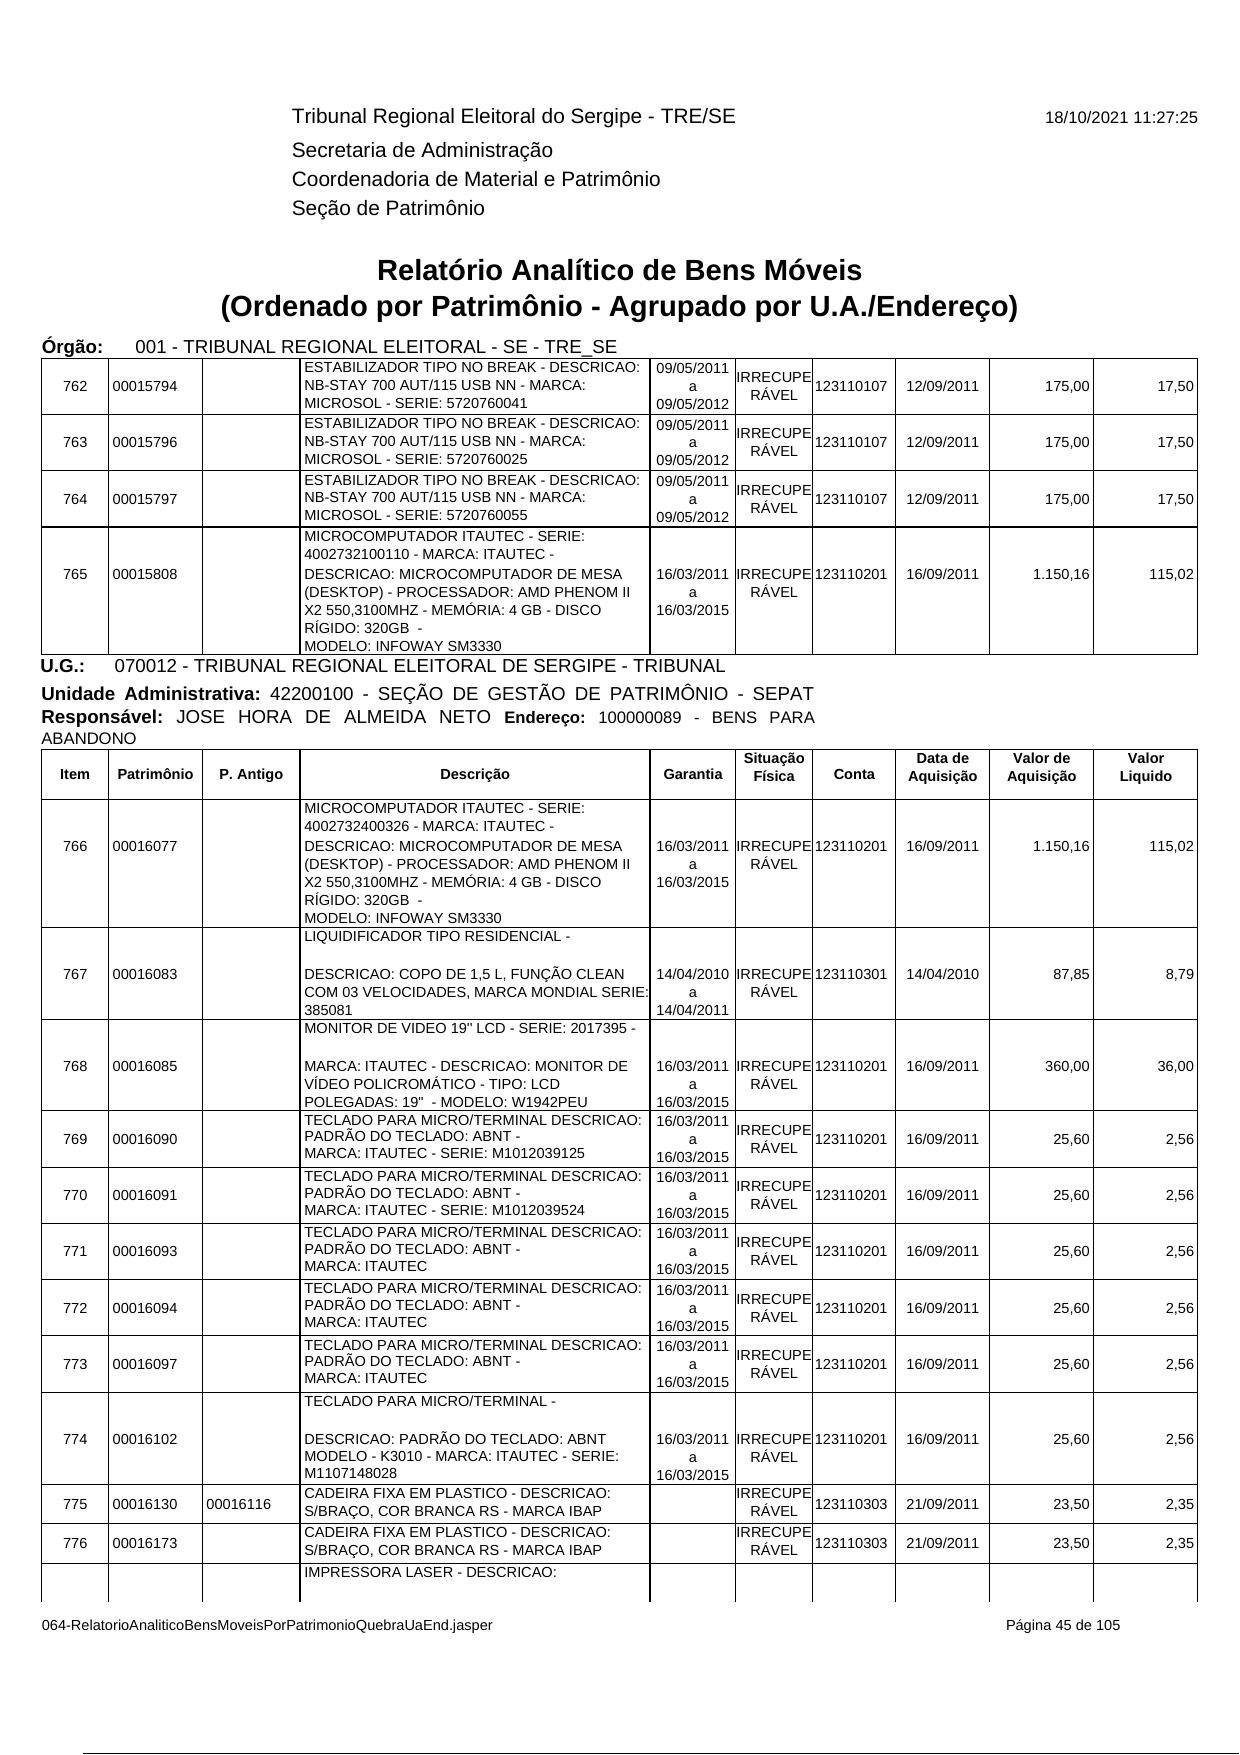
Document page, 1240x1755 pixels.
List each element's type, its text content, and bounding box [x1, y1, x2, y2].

table_cell 2,56 [1094, 1168, 1197, 1223]
table_cell [109, 1020, 202, 1058]
table_cell 16/03/2011 a 16/03/2015 [651, 1431, 735, 1483]
table_cell [736, 1393, 812, 1431]
table_cell 2,56 [1094, 1431, 1197, 1483]
table_cell ESTABILIZADOR TIPO NO BREAK - DESCRICAO: NB-STAY 700 AUT/115 USB NN - MARCA: MICROSOL - SERIE: 5720760041 [301, 359, 649, 414]
table_cell 123110201 [813, 1336, 895, 1392]
table_cell [651, 1524, 735, 1563]
table_cell 12/09/2011 [896, 471, 989, 526]
table_cell [990, 800, 1093, 838]
table_cell IRRECUPE RÁVEL [736, 471, 812, 526]
table_cell [203, 1280, 299, 1335]
table_cell [203, 359, 299, 414]
table_cell 763 [42, 415, 108, 470]
table_cell MONITOR DE VIDEO 19'' LCD - SERIE: 2017395 - [301, 1020, 649, 1058]
table_cell IRRECUPE RÁVEL [736, 415, 812, 470]
table_cell 123110107 [813, 415, 895, 470]
table_cell 2,56 [1094, 1224, 1197, 1279]
table_cell 00015794 [109, 359, 202, 414]
table_cell DESCRICAO: MICROCOMPUTADOR DE MESA (DESKTOP) - PROCESSADOR: AMD PHENOM II X2 550,3100MHZ - MEMÓRIA: 4 GB - DISCO RÍGIDO: 320GB - MODELO: INFOWAY SM3330 [301, 566, 649, 654]
table_cell 00015797 [109, 471, 202, 526]
table_cell [42, 1393, 108, 1431]
table_header Conta [813, 750, 895, 799]
table_cell 123110201 [813, 1431, 895, 1483]
table_cell [203, 928, 299, 966]
table_cell 123110201 [813, 1280, 895, 1335]
table_header Descrição [301, 750, 649, 799]
table_cell DESCRICAO: COPO DE 1,5 L, FUNÇÃO CLEAN COM 03 VELOCIDADES, MARCA MONDIAL SERIE: 385081 [301, 966, 649, 1018]
table_cell 16/03/2011 a 16/03/2015 [651, 566, 735, 654]
table_cell [203, 966, 299, 1018]
table_cell [203, 566, 299, 654]
table_cell 16/03/2011 a 16/03/2015 [651, 1168, 735, 1223]
table_cell IRRECUPE RÁVEL [736, 1524, 812, 1563]
table_cell 123110201 [813, 838, 895, 927]
table_cell [813, 1393, 895, 1431]
table_header Valor Liquido [1094, 750, 1197, 799]
table_cell [990, 1393, 1093, 1431]
table_cell 767 [42, 966, 108, 1018]
table_cell 123110301 [813, 966, 895, 1018]
table_cell 14/04/2010 [896, 966, 989, 1018]
table_cell [813, 528, 895, 566]
table_cell 25,60 [990, 1336, 1093, 1392]
table_cell [736, 928, 812, 966]
table_cell 12/09/2011 [896, 359, 989, 414]
table_cell 00016077 [109, 838, 202, 927]
table_cell 123110201 [813, 1111, 895, 1167]
table_cell [42, 528, 108, 566]
table_cell 2,35 [1094, 1524, 1197, 1563]
table_cell [109, 800, 202, 838]
table_cell 123110201 [813, 566, 895, 654]
table_cell 16/09/2011 [896, 566, 989, 654]
table_cell [736, 528, 812, 566]
table_cell IRRECUPE RÁVEL [736, 1431, 812, 1483]
table_cell 00016097 [109, 1336, 202, 1392]
table_cell [1094, 928, 1197, 966]
table_cell [42, 800, 108, 838]
table_cell 16/03/2011 a 16/03/2015 [651, 838, 735, 927]
table_cell 17,50 [1094, 415, 1197, 470]
table_cell 87,85 [990, 966, 1093, 1018]
table_cell [203, 1336, 299, 1392]
table_cell 360,00 [990, 1058, 1093, 1110]
table_cell 00016130 [109, 1485, 202, 1523]
table_cell 772 [42, 1280, 108, 1335]
table_cell 766 [42, 838, 108, 927]
table_cell 764 [42, 471, 108, 526]
table_cell MICROCOMPUTADOR ITAUTEC - SERIE: 4002732100110 - MARCA: ITAUTEC - [301, 528, 649, 566]
table_cell IRRECUPE RÁVEL [736, 1224, 812, 1279]
table_cell IRRECUPE RÁVEL [736, 966, 812, 1018]
table_cell 1.150,16 [990, 838, 1093, 927]
table_cell [736, 1564, 812, 1602]
table_cell [1094, 1564, 1197, 1602]
table_cell 773 [42, 1336, 108, 1392]
table_cell 123110107 [813, 359, 895, 414]
table_cell 175,00 [990, 359, 1093, 414]
table_header Valor de Aquisição [990, 750, 1093, 799]
table_cell TECLADO PARA MICRO/TERMINAL DESCRICAO: PADRÃO DO TECLADO: ABNT - MARCA: ITAUTEC [301, 1336, 649, 1392]
table_cell 00015796 [109, 415, 202, 470]
table_cell [990, 1564, 1093, 1602]
table_cell [203, 1393, 299, 1431]
text Unidade Administrativa: 42200100 - SEÇÃO DE GESTÃO DE PATRIMÔNIO - SEPAT Responsável: JOSE HORA DE ALMEIDA NETO Endereço: 100000089 - BENS PARA ABANDONO [41, 683, 815, 748]
table_cell [651, 1393, 735, 1431]
table_cell 16/03/2011 a 16/03/2015 [651, 1111, 735, 1167]
table_cell [203, 1168, 299, 1223]
table_cell TECLADO PARA MICRO/TERMINAL DESCRICAO: PADRÃO DO TECLADO: ABNT - MARCA: ITAUTEC [301, 1224, 649, 1279]
table_cell 16/03/2011 a 16/03/2015 [651, 1280, 735, 1335]
table_cell 16/09/2011 [896, 1280, 989, 1335]
table_cell IRRECUPE RÁVEL [736, 1111, 812, 1167]
table_cell [896, 1393, 989, 1431]
table_cell [203, 1431, 299, 1483]
table_cell 775 [42, 1485, 108, 1523]
table_cell LIQUIDIFICADOR TIPO RESIDENCIAL - [301, 928, 649, 966]
table_cell IRRECUPE RÁVEL [736, 1280, 812, 1335]
table_cell 2,56 [1094, 1336, 1197, 1392]
table_cell [109, 1393, 202, 1431]
table_cell 774 [42, 1431, 108, 1483]
table_cell [651, 1485, 735, 1523]
table_cell TECLADO PARA MICRO/TERMINAL DESCRICAO: PADRÃO DO TECLADO: ABNT - MARCA: ITAUTEC - SERIE: M1012039524 [301, 1168, 649, 1223]
table_cell [203, 1564, 299, 1602]
table_cell IRRECUPE RÁVEL [736, 1336, 812, 1392]
table_cell [896, 800, 989, 838]
table_cell [203, 1224, 299, 1279]
table_cell 175,00 [990, 415, 1093, 470]
table_cell TECLADO PARA MICRO/TERMINAL - [301, 1393, 649, 1431]
table_cell 768 [42, 1058, 108, 1110]
table_cell [896, 928, 989, 966]
table_cell TECLADO PARA MICRO/TERMINAL DESCRICAO: PADRÃO DO TECLADO: ABNT - MARCA: ITAUTEC - SERIE: M1012039125 [301, 1111, 649, 1167]
table_cell 00016116 [203, 1485, 299, 1523]
table_cell 123110303 [813, 1524, 895, 1563]
table_cell 776 [42, 1524, 108, 1563]
table_cell 00016102 [109, 1431, 202, 1483]
table_cell [203, 1111, 299, 1167]
table_cell [203, 1524, 299, 1563]
table_cell CADEIRA FIXA EM PLASTICO - DESCRICAO: S/BRAÇO, COR BRANCA RS - MARCA IBAP [301, 1524, 649, 1563]
table_cell 175,00 [990, 471, 1093, 526]
table_cell 00016091 [109, 1168, 202, 1223]
table_cell IRRECUPE RÁVEL [736, 566, 812, 654]
table_cell 123110303 [813, 1485, 895, 1523]
table_cell 1.150,16 [990, 566, 1093, 654]
table_cell [109, 928, 202, 966]
table_cell 09/05/2011 a 09/05/2012 [651, 471, 735, 526]
table_cell IMPRESSORA LASER - DESCRICAO: [301, 1564, 649, 1602]
table_cell MICROCOMPUTADOR ITAUTEC - SERIE: 4002732400326 - MARCA: ITAUTEC - [301, 800, 649, 838]
table_cell [813, 1020, 895, 1058]
table_cell [203, 415, 299, 470]
table_cell 123110107 [813, 471, 895, 526]
table_cell 16/09/2011 [896, 1111, 989, 1167]
table_cell [203, 1058, 299, 1110]
table_cell [990, 928, 1093, 966]
table_cell [990, 528, 1093, 566]
table_cell 762 [42, 359, 108, 414]
table_cell 770 [42, 1168, 108, 1223]
table_cell CADEIRA FIXA EM PLASTICO - DESCRICAO: S/BRAÇO, COR BRANCA RS - MARCA IBAP [301, 1485, 649, 1523]
table_cell [896, 1564, 989, 1602]
table_cell [109, 528, 202, 566]
table_cell [42, 1564, 108, 1602]
table_cell 09/05/2011 a 09/05/2012 [651, 359, 735, 414]
table_cell IRRECUPE RÁVEL [736, 1058, 812, 1110]
table_cell 25,60 [990, 1431, 1093, 1483]
table_cell IRRECUPE RÁVEL [736, 359, 812, 414]
table_cell 123110201 [813, 1168, 895, 1223]
table_cell 21/09/2011 [896, 1524, 989, 1563]
table_cell 17,50 [1094, 359, 1197, 414]
table_cell 25,60 [990, 1168, 1093, 1223]
table_cell [651, 1564, 735, 1602]
table_header Item [42, 750, 108, 799]
table_cell 123110201 [813, 1224, 895, 1279]
table_cell 14/04/2010 a 14/04/2011 [651, 966, 735, 1018]
table_cell 123110201 [813, 1058, 895, 1110]
table_cell 00015808 [109, 566, 202, 654]
table_cell 25,60 [990, 1280, 1093, 1335]
table_cell 25,60 [990, 1224, 1093, 1279]
table_cell [651, 928, 735, 966]
table_cell 00016085 [109, 1058, 202, 1110]
table_cell 00016173 [109, 1524, 202, 1563]
table_cell [203, 1020, 299, 1058]
table_cell 769 [42, 1111, 108, 1167]
table_cell [42, 928, 108, 966]
table_cell 115,02 [1094, 838, 1197, 927]
table_cell [203, 471, 299, 526]
table_cell [813, 800, 895, 838]
table_cell 8,79 [1094, 966, 1197, 1018]
table_cell [896, 528, 989, 566]
table_cell 771 [42, 1224, 108, 1279]
table_cell 00016083 [109, 966, 202, 1018]
table_cell [813, 928, 895, 966]
table_cell IRRECUPE RÁVEL [736, 1485, 812, 1523]
table_cell [1094, 528, 1197, 566]
table_cell [1094, 1393, 1197, 1431]
table_cell [203, 528, 299, 566]
table_header Situação Física [736, 750, 812, 799]
table_cell 16/09/2011 [896, 1336, 989, 1392]
table_cell [1094, 800, 1197, 838]
table_cell 2,35 [1094, 1485, 1197, 1523]
table_cell [736, 800, 812, 838]
table_cell 00016090 [109, 1111, 202, 1167]
table_cell 16/09/2011 [896, 838, 989, 927]
table_cell [203, 800, 299, 838]
table_cell 16/03/2011 a 16/03/2015 [651, 1224, 735, 1279]
table_cell 00016094 [109, 1280, 202, 1335]
table_cell 09/05/2011 a 09/05/2012 [651, 415, 735, 470]
table_cell ESTABILIZADOR TIPO NO BREAK - DESCRICAO: NB-STAY 700 AUT/115 USB NN - MARCA: MICROSOL - SERIE: 5720760025 [301, 415, 649, 470]
table_cell 765 [42, 566, 108, 654]
table_cell DESCRICAO: MICROCOMPUTADOR DE MESA (DESKTOP) - PROCESSADOR: AMD PHENOM II X2 550,3100MHZ - MEMÓRIA: 4 GB - DISCO RÍGIDO: 320GB - MODELO: INFOWAY SM3330 [301, 838, 649, 927]
table_cell 16/09/2011 [896, 1431, 989, 1483]
table_cell ESTABILIZADOR TIPO NO BREAK - DESCRICAO: NB-STAY 700 AUT/115 USB NN - MARCA: MICROSOL - SERIE: 5720760055 [301, 471, 649, 526]
table_cell [651, 528, 735, 566]
table_cell [42, 1020, 108, 1058]
table_header Patrimônio [109, 750, 202, 799]
table_cell 16/03/2011 a 16/03/2015 [651, 1058, 735, 1110]
table_cell IRRECUPE RÁVEL [736, 838, 812, 927]
table_cell [813, 1564, 895, 1602]
table_cell [1094, 1020, 1197, 1058]
table_header P. Antigo [203, 750, 299, 799]
table_cell 16/09/2011 [896, 1168, 989, 1223]
table_cell 12/09/2011 [896, 415, 989, 470]
table_cell [896, 1020, 989, 1058]
table_cell 36,00 [1094, 1058, 1197, 1110]
table_cell [651, 800, 735, 838]
table_cell 2,56 [1094, 1280, 1197, 1335]
table_cell 16/09/2011 [896, 1224, 989, 1279]
table_cell 00016093 [109, 1224, 202, 1279]
table_cell 23,50 [990, 1485, 1093, 1523]
table_cell MARCA: ITAUTEC - DESCRICAO: MONITOR DE VÍDEO POLICROMÁTICO - TIPO: LCD POLEGADAS: 19" - MODELO: W1942PEU [301, 1058, 649, 1110]
table_cell [736, 1020, 812, 1058]
table_cell IRRECUPE RÁVEL [736, 1168, 812, 1223]
table_cell 16/09/2011 [896, 1058, 989, 1110]
table_cell [990, 1020, 1093, 1058]
table_cell 2,56 [1094, 1111, 1197, 1167]
table_cell 23,50 [990, 1524, 1093, 1563]
table_cell [203, 838, 299, 927]
table_cell DESCRICAO: PADRÃO DO TECLADO: ABNT MODELO - K3010 - MARCA: ITAUTEC - SERIE: M1107148028 [301, 1431, 649, 1483]
table_header Garantia [651, 750, 735, 799]
table_header Data de Aquisição [896, 750, 989, 799]
table_cell 17,50 [1094, 471, 1197, 526]
table_cell 115,02 [1094, 566, 1197, 654]
table_cell 21/09/2011 [896, 1485, 989, 1523]
table_cell [109, 1564, 202, 1602]
table_cell 16/03/2011 a 16/03/2015 [651, 1336, 735, 1392]
table_cell [651, 1020, 735, 1058]
table_cell TECLADO PARA MICRO/TERMINAL DESCRICAO: PADRÃO DO TECLADO: ABNT - MARCA: ITAUTEC [301, 1280, 649, 1335]
table_cell 25,60 [990, 1111, 1093, 1167]
text U.G.: 070012 - TRIBUNAL REGIONAL ELEITORAL DE SERGIPE - TRIBUNAL [40, 655, 1089, 677]
